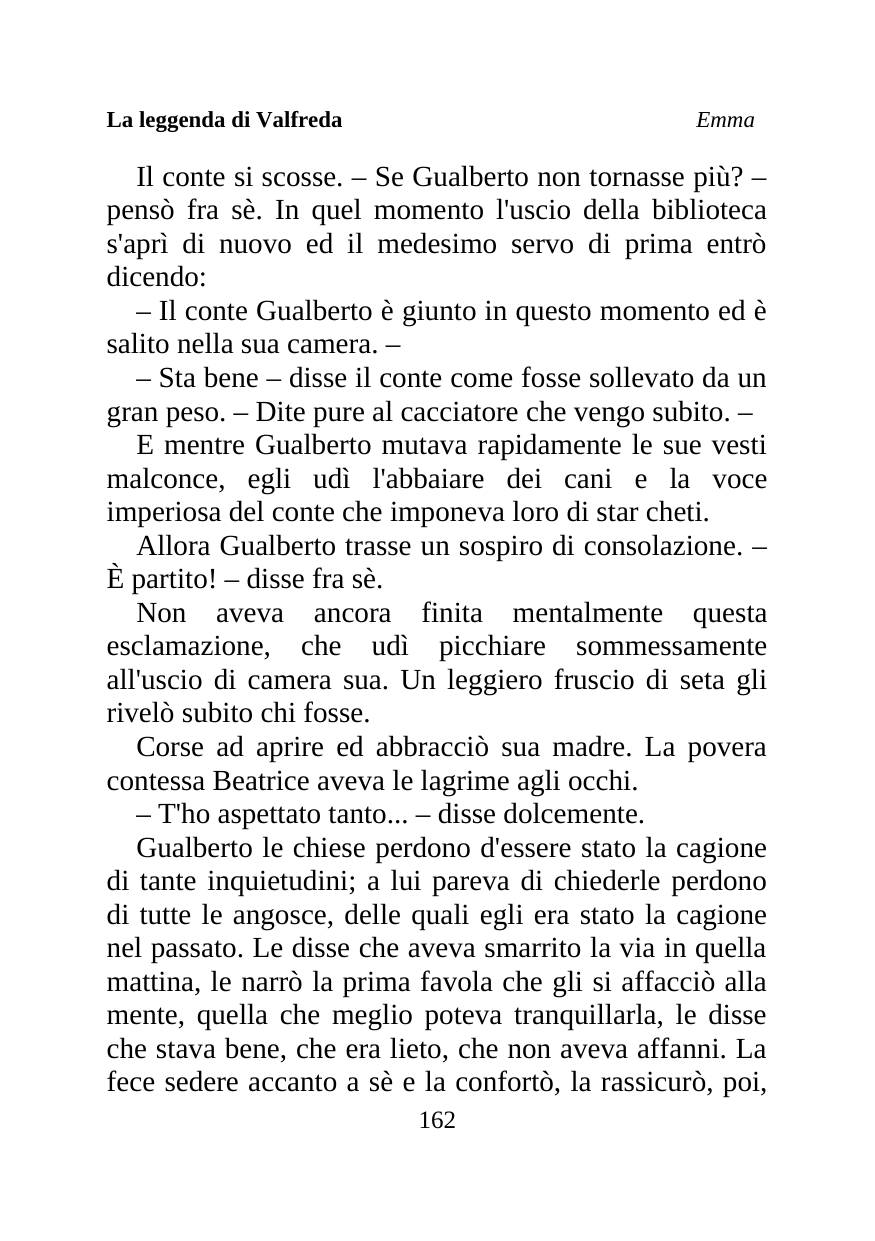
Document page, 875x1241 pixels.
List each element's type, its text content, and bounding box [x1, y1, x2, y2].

text Gualberto le chiese perdono d'essere stato la cagione di tante inquietudini; a lui pareva di chiederle perdono di tutte le angosce, delle quali egli era stato la cagione nel passato. Le disse che aveva smarrito la via in quella mattina, le narrò la prima favola che gli si affacciò alla mente, quella che meglio poteva tranquillarla, le disse che stava bene, che era lieto, che non aveva affanni. La fece sedere accanto a sè e la confortò, la rassicurò, poi, [106, 830, 768, 1098]
text Corse ad aprire ed abbracciò sua madre. La povera contessa Beatrice aveva le lagrime agli occhi. [106, 729, 768, 796]
text Allora Gualberto trasse un sospiro di consolazione. – È partito! – disse fra sè. [106, 528, 768, 595]
text – Sta bene – disse il conte come fosse sollevato da un gran peso. – Dite pure al cacciatore che vengo subito. – [106, 360, 768, 427]
text E mentre Gualberto mutava rapidamente le sue vesti malconce, egli udì l'abbaiare dei cani e la voce imperiosa del conte che imponeva loro di star cheti. [106, 427, 768, 528]
text Il conte si scosse. – Se Gualberto non tornasse più? – pensò fra sè. In quel momento l'uscio della biblioteca s'aprì di nuovo ed il medesimo servo di prima entrò dicendo: [106, 159, 768, 293]
text Non aveva ancora finita mentalmente questa esclamazione, che udì picchiare sommessamente all'uscio di camera sua. Un leggiero fruscio di seta gli rivelò subito chi fosse. [106, 595, 768, 729]
text – T'ho aspettato tanto... – disse dolcemente. [106, 796, 768, 830]
text – Il conte Gualberto è giunto in questo momento ed è salito nella sua camera. – [106, 293, 768, 360]
